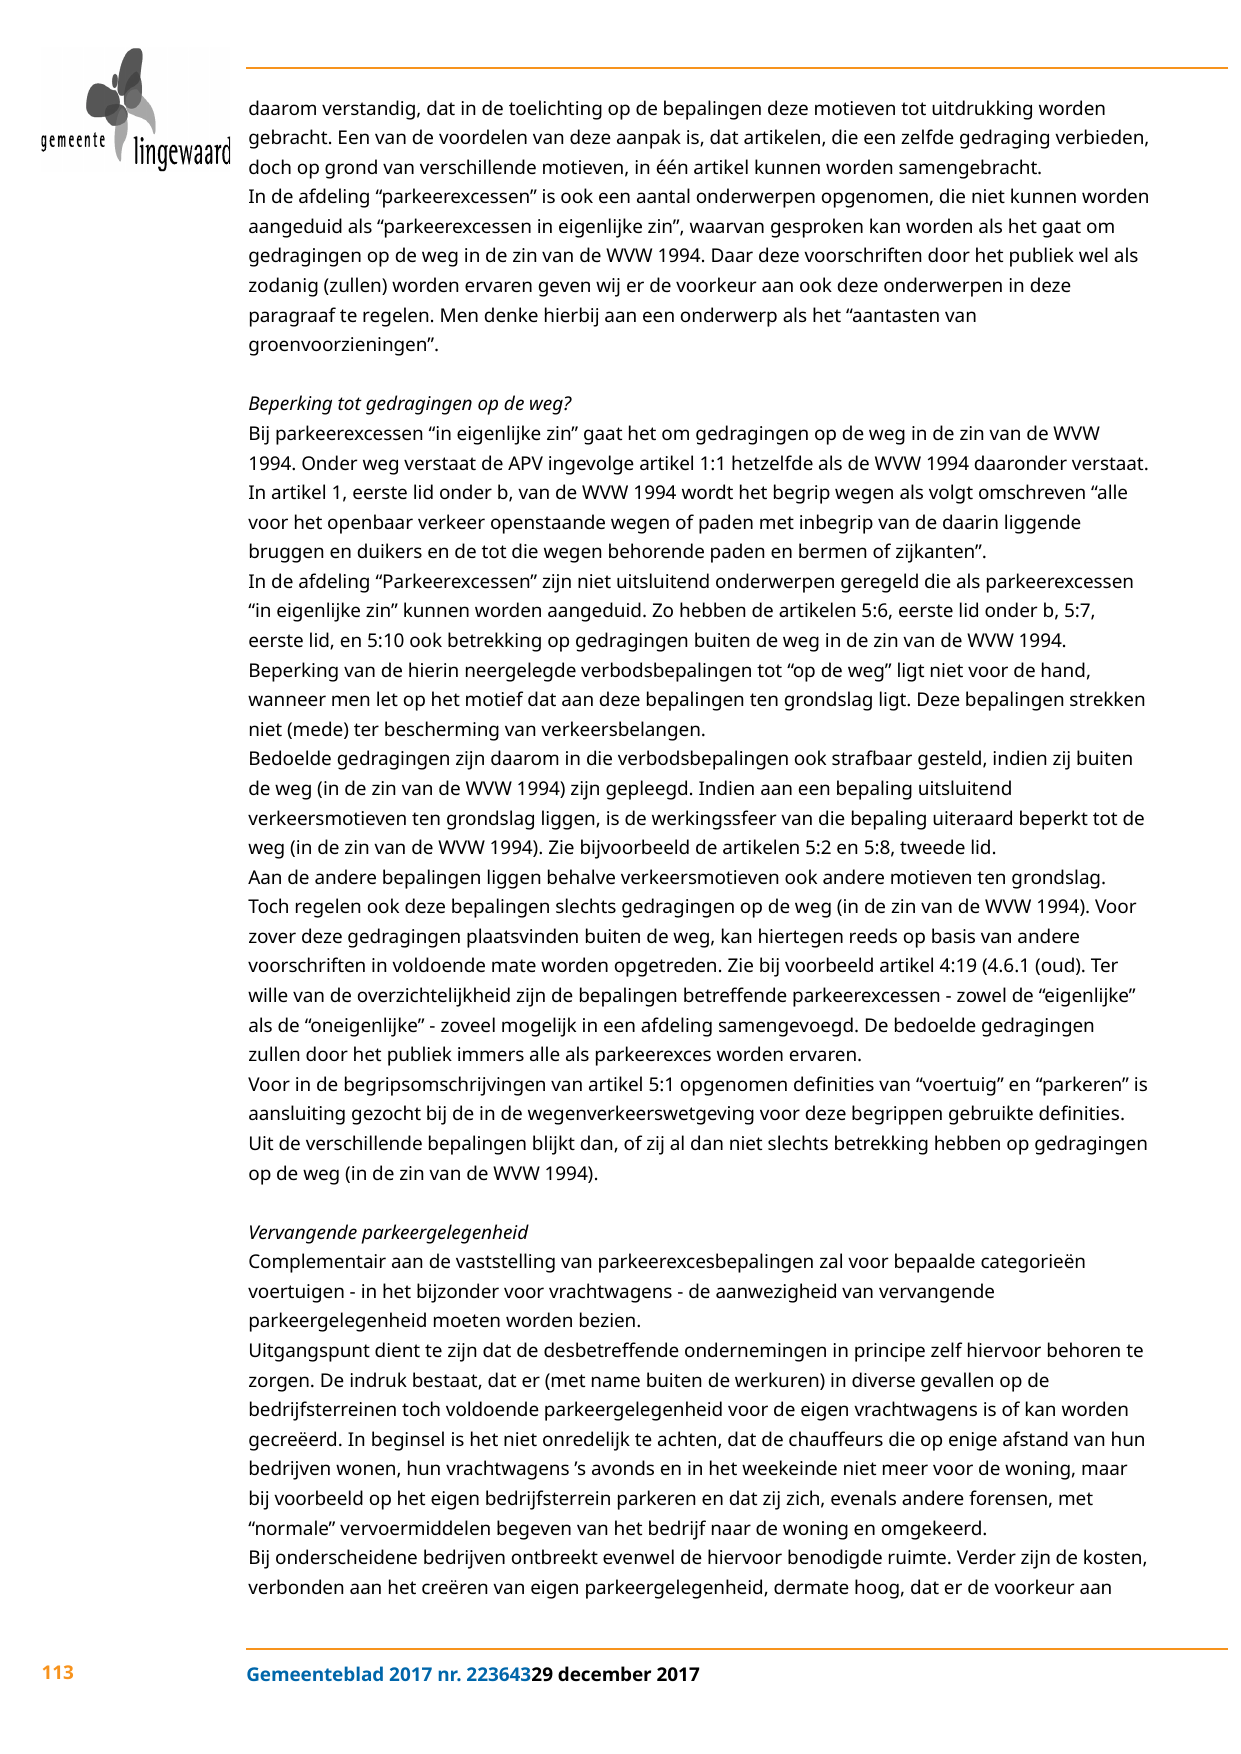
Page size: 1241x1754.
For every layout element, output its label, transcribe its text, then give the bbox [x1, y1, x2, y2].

text Complementair aan de vaststelling van parkeerexcesbepalingen zal voor bepaalde categorieën voertuigen - in het bijzonder voor vrachtwagens - de aanwezigheid van vervangende parkeergelegenheid moeten worden bezien. [248, 1248, 1152, 1333]
text Voor in de begripsomschrijvingen van artikel 5:1 opgenomen definities van “voertuig” en “parkeren” is aansluiting gezocht bij de in de wegenverkeerswetgeving voor deze begrippen gebruikte definities. Uit de verschillende bepalingen blijkt dan, of zij al dan niet slechts betrekking hebben op gedragingen op de weg (in de zin van de WVW 1994). [248, 1071, 1152, 1186]
text Bij onderscheidene bedrijven ontbreekt evenwel de hiervoor benodigde ruimte. Verder zijn de kosten, verbonden aan het creëren van eigen parkeergelegenheid, dermate hoog, dat er de voorkeur aan [248, 1544, 1152, 1600]
text Bedoelde gedragingen zijn daarom in die verbodsbepalingen ook strafbaar gesteld, indien zij buiten de weg (in de zin van de WVW 1994) zijn gepleegd. Indien aan een bepaling uitsluitend verkeersmotieven ten grondslag liggen, is de werkingssfeer van die bepaling uiteraard beperkt tot de weg (in de zin van de WVW 1994). Zie bijvoorbeeld de artikelen 5:2 en 5:8, tweede lid. [248, 746, 1152, 860]
text Vervangende parkeergelegenheid [248, 1219, 1152, 1245]
text In de afdeling “Parkeerexcessen” zijn niet uitsluitend onderwerpen geregeld die als parkeerexcessen “in eigenlijke zin” kunnen worden aangeduid. Zo hebben de artikelen 5:6, eerste lid onder b, 5:7, eerste lid, en 5:10 ook betrekking op gedragingen buiten de weg in de zin van de WVW 1994. Beperking van de hierin neergelegde verbodsbepalingen tot “op de weg” ligt niet voor de hand, wanneer men let op het motief dat aan deze bepalingen ten grondslag ligt. Deze bepalingen strekken niet (mede) ter bescherming van verkeersbelangen. [248, 568, 1152, 742]
text Aan de andere bepalingen liggen behalve verkeersmotieven ook andere motieven ten grondslag. Toch regelen ook deze bepalingen slechts gedragingen op de weg (in de zin van de WVW 1994). Voor zover deze gedragingen plaatsvinden buiten de weg, kan hiertegen reeds op basis van andere voorschriften in voldoende mate worden opgetreden. Zie bij voorbeeld artikel 4:19 (4.6.1 (oud). Ter wille van de overzichtelijkheid zijn de bepalingen betreffende parkeerexcessen - zowel de “eigenlijke” als de “oneigenlijke” - zoveel mogelijk in een afdeling samengevoegd. De bedoelde gedragingen zullen door het publiek immers alle als parkeerexces worden ervaren. [248, 864, 1152, 1067]
text In de afdeling “parkeerexcessen” is ook een aantal onderwerpen opgenomen, die niet kunnen worden aangeduid als “parkeerexcessen in eigenlijke zin”, waarvan gesproken kan worden als het gaat om gedragingen op de weg in de zin van de WVW 1994. Daar deze voorschriften door het publiek wel als zodanig (zullen) worden ervaren geven wij er de voorkeur aan ook deze onderwerpen in deze paragraaf te regelen. Men denke hierbij aan een onderwerp als het “aantasten van groenvoorzieningen”. [248, 183, 1152, 357]
text Beperking tot gedragingen op de weg? [248, 391, 1152, 416]
text Bij parkeerexcessen “in eigenlijke zin” gaat het om gedragingen op de weg in de zin van de WVW 1994. Onder weg verstaat de APV ingevolge artikel 1:1 hetzelfde als de WVW 1994 daaronder verstaat. In artikel 1, eerste lid onder b, van de WVW 1994 wordt het begrip wegen als volgt omschreven “alle voor het openbaar verkeer openstaande wegen of paden met inbegrip van de daarin liggende bruggen en duikers en de tot die wegen behorende paden en bermen of zijkanten”. [248, 420, 1152, 564]
picture [41, 47, 231, 172]
text Uitgangspunt dient te zijn dat de desbetreffende ondernemingen in principe zelf hiervoor behoren te zorgen. De indruk bestaat, dat er (met name buiten de werkuren) in diverse gevallen op de bedrijfsterreinen toch voldoende parkeergelegenheid voor de eigen vrachtwagens is of kan worden gecreëerd. In beginsel is het niet onredelijk te achten, dat de chauffeurs die op enige afstand van hun bedrijven wonen, hun vrachtwagens ’s avonds en in het weekeinde niet meer voor de woning, maar bij voorbeeld op het eigen bedrijfsterrein parkeren en dat zij zich, evenals andere forensen, met “normale” vervoermiddelen begeven van het bedrijf naar de woning en omgekeerd. [248, 1337, 1152, 1541]
text daarom verstandig, dat in de toelichting op de bepalingen deze motieven tot uitdrukking worden gebracht. Een van de voordelen van deze aanpak is, dat artikelen, die een zelfde gedraging verbieden, doch op grond van verschillende motieven, in één artikel kunnen worden samengebracht. [248, 95, 1152, 180]
